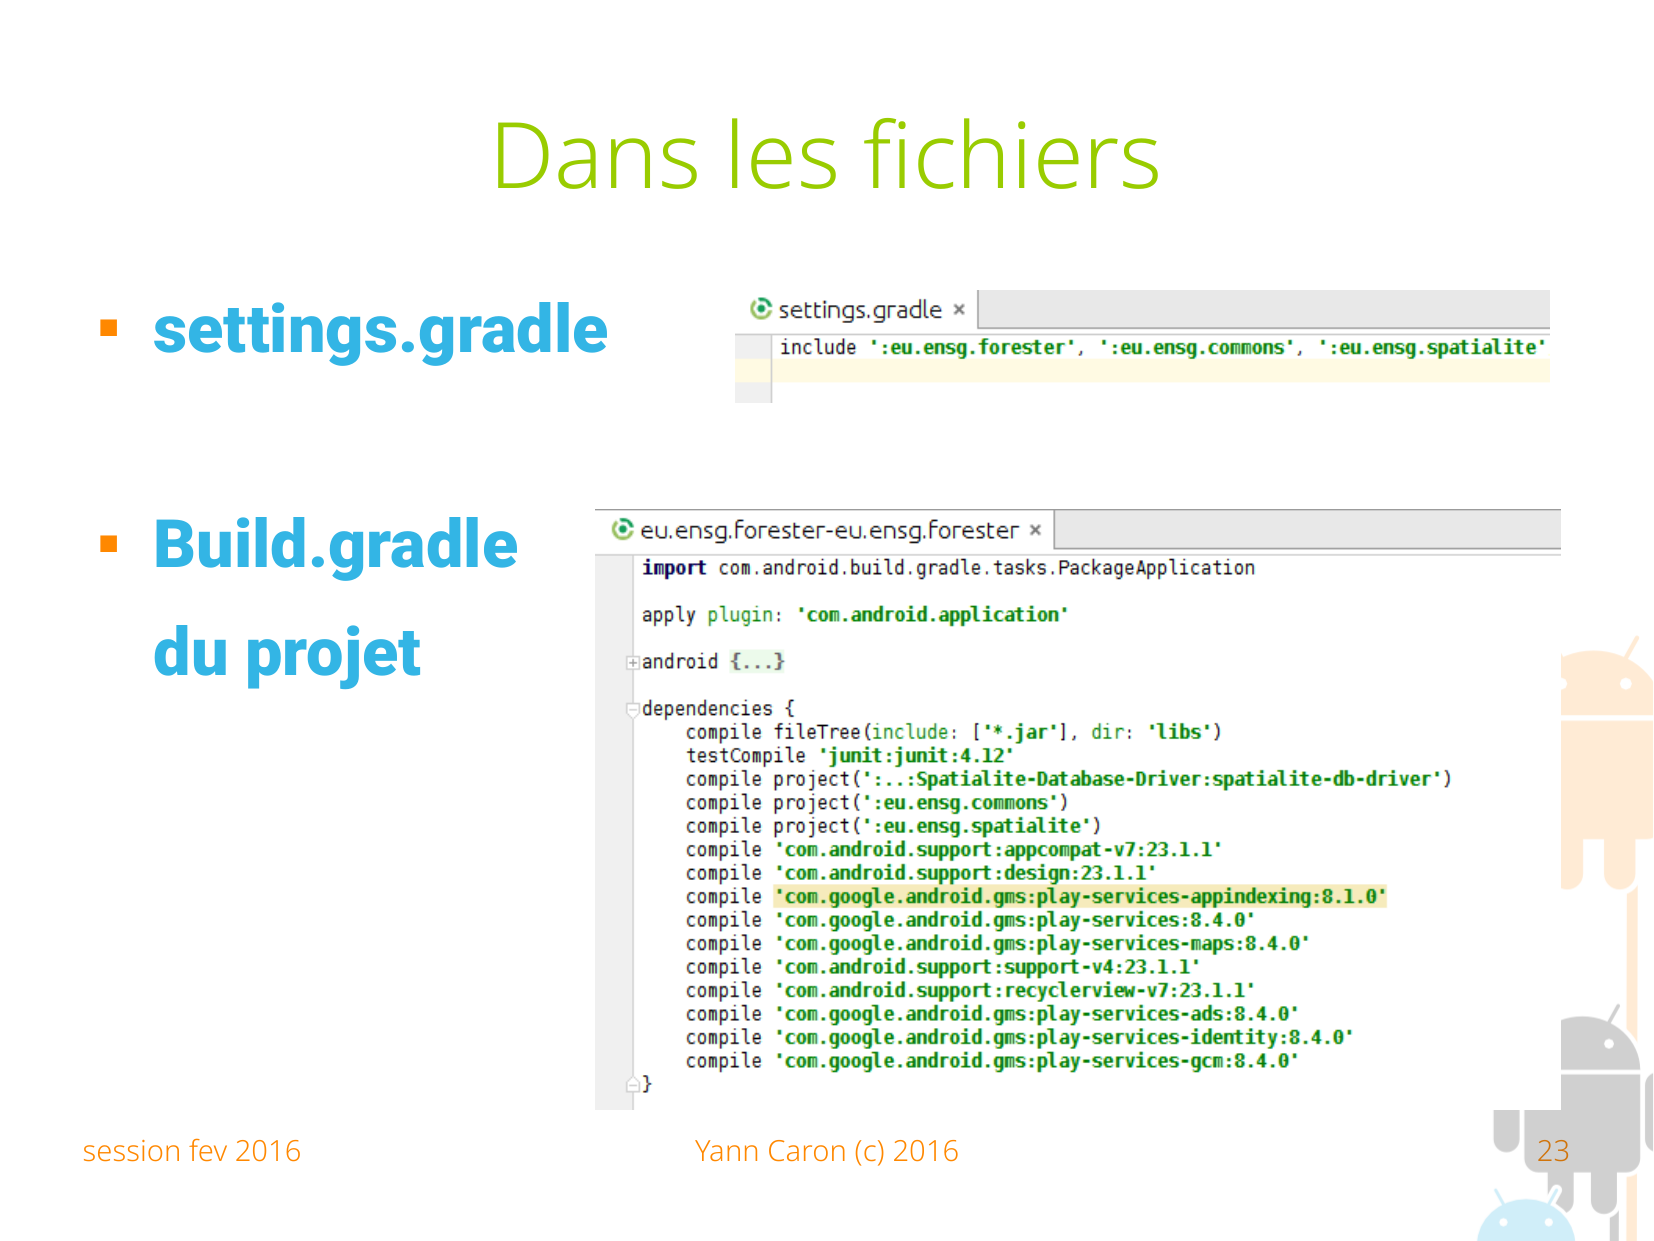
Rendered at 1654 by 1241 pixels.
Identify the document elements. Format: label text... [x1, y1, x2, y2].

list settings.gradle Build.gradle du projet [82, 290, 1571, 1010]
title Dans les fichiers [82, 49, 1571, 257]
picture [735, 290, 1550, 403]
picture [240, 423, 1654, 1241]
